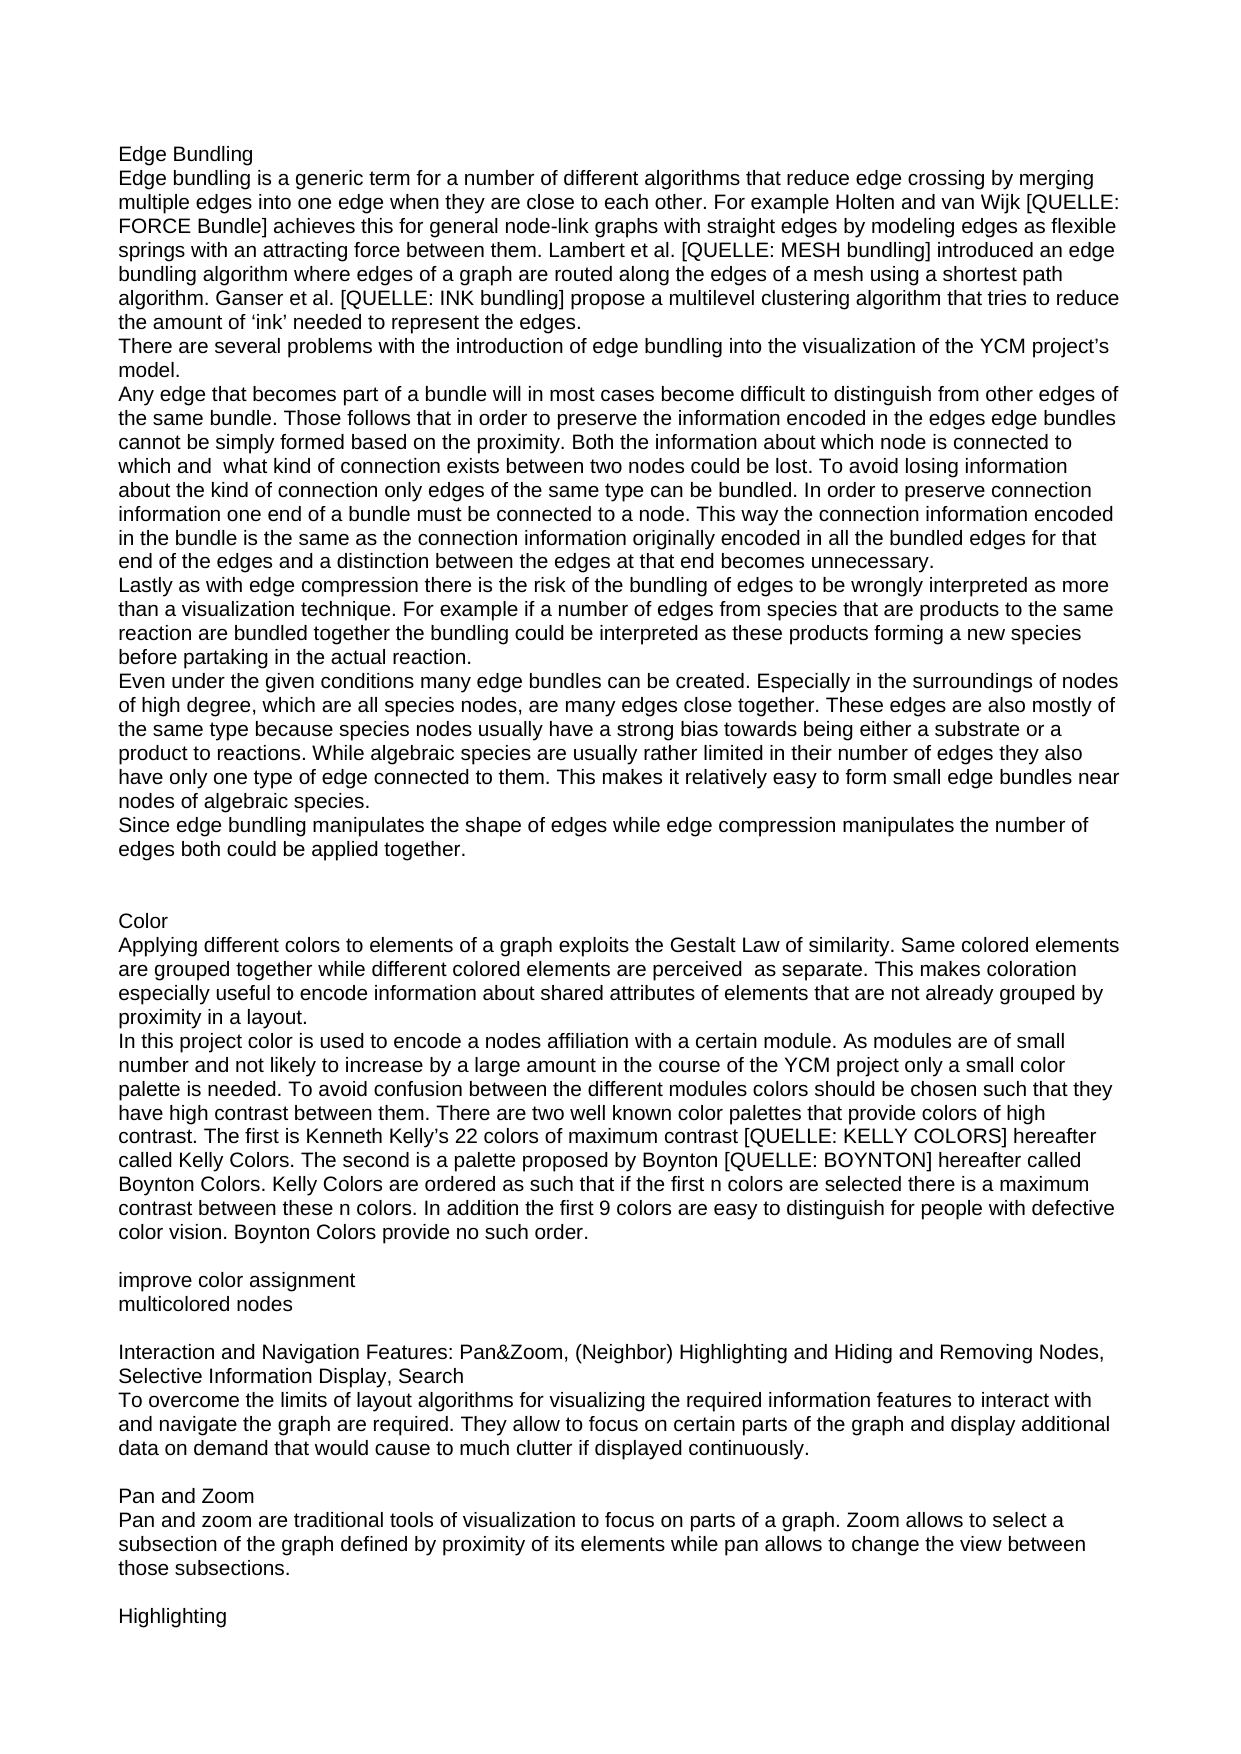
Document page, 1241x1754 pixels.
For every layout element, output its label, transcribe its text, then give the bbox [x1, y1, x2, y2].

text Color [118, 909, 1122, 933]
text Even under the given conditions many edge bundles can be created. Especially in the surroundings of nodes of high degree, which are all species nodes, are many edges close together. These edges are also mostly of the same type because species nodes usually have a strong bias towards being either a substrate or a product to reactions. While algebraic species are usually rather limited in their number of edges they also have only one type of edge connected to them. This makes it relatively easy to form small edge bundles near nodes of algebraic species. [118, 669, 1122, 813]
text Lastly as with edge compression there is the risk of the bundling of edges to be wrongly interpreted as more than a visualization technique. For example if a number of edges from species that are products to the same reaction are bundled together the bundling could be interpreted as these products forming a new species before partaking in the actual reaction. [118, 573, 1122, 669]
text Any edge that becomes part of a bundle will in most cases become difficult to distinguish from other edges of the same bundle. Those follows that in order to preserve the information encoded in the edges edge bundles cannot be simply formed based on the proximity. Both the information about which node is connected to which and what kind of connection exists between two nodes could be lost. To avoid losing information about the kind of connection only edges of the same type can be bundled. In order to preserve connection information one end of a bundle must be connected to a node. This way the connection information encoded in the bundle is the same as the connection information originally encoded in all the bundled edges for that end of the edges and a distinction between the edges at that end becomes unnecessary. [118, 382, 1122, 573]
text To overcome the limits of layout algorithms for visualizing the required information features to interact with and navigate the graph are required. They allow to focus on certain parts of the graph and display additional data on demand that would cause to much clutter if displayed continuously. [118, 1388, 1122, 1460]
text In this project color is used to encode a nodes affiliation with a certain module. As modules are of small number and not likely to increase by a large amount in the course of the YCM project only a small color palette is needed. To avoid confusion between the different modules colors should be chosen such that they have high contrast between them. There are two well known color palettes that provide colors of high contrast. The first is Kenneth Kelly’s 22 colors of maximum contrast [QUELLE: KELLY COLORS] hereafter called Kelly Colors. The second is a palette proposed by Boynton [QUELLE: BOYNTON] hereafter called Boynton Colors. Kelly Colors are ordered as such that if the first n colors are selected there is a maximum contrast between these n colors. In addition the first 9 colors are easy to distinguish for people with defective color vision. Boynton Colors provide no such order. [118, 1028, 1122, 1244]
text Highlighting [118, 1603, 1122, 1627]
text Since edge bundling manipulates the shape of edges while edge compression manipulates the number of edges both could be applied together. [118, 813, 1122, 861]
text multicolored nodes [118, 1292, 1122, 1316]
text Pan and Zoom [118, 1484, 1122, 1508]
text Applying different colors to elements of a graph exploits the Gestalt Law of similarity. Same colored elements are grouped together while different colored elements are perceived as separate. This makes coloration especially useful to encode information about shared attributes of elements that are not already grouped by proximity in a layout. [118, 933, 1122, 1028]
text There are several problems with the introduction of edge bundling into the visualization of the YCM project’s model. [118, 334, 1122, 382]
text Interaction and Navigation Features: Pan&Zoom, (Neighbor) Highlighting and Hiding and Removing Nodes, Selective Information Display, Search [118, 1340, 1122, 1388]
text Edge Bundling [118, 142, 1122, 166]
text improve color assignment [118, 1268, 1122, 1292]
text Pan and zoom are traditional tools of visualization to focus on parts of a graph. Zoom allows to select a subsection of the graph defined by proximity of its elements while pan allows to change the view between those subsections. [118, 1508, 1122, 1579]
text Edge bundling is a generic term for a number of different algorithms that reduce edge crossing by merging multiple edges into one edge when they are close to each other. For example Holten and van Wijk [QUELLE: FORCE Bundle] achieves this for general node-link graphs with straight edges by modeling edges as flexible springs with an attracting force between them. Lambert et al. [QUELLE: MESH bundling] introduced an edge bundling algorithm where edges of a graph are routed along the edges of a mesh using a shortest path algorithm. Ganser et al. [QUELLE: INK bundling] propose a multilevel clustering algorithm that tries to reduce the amount of ‘ink’ needed to represent the edges. [118, 166, 1122, 334]
